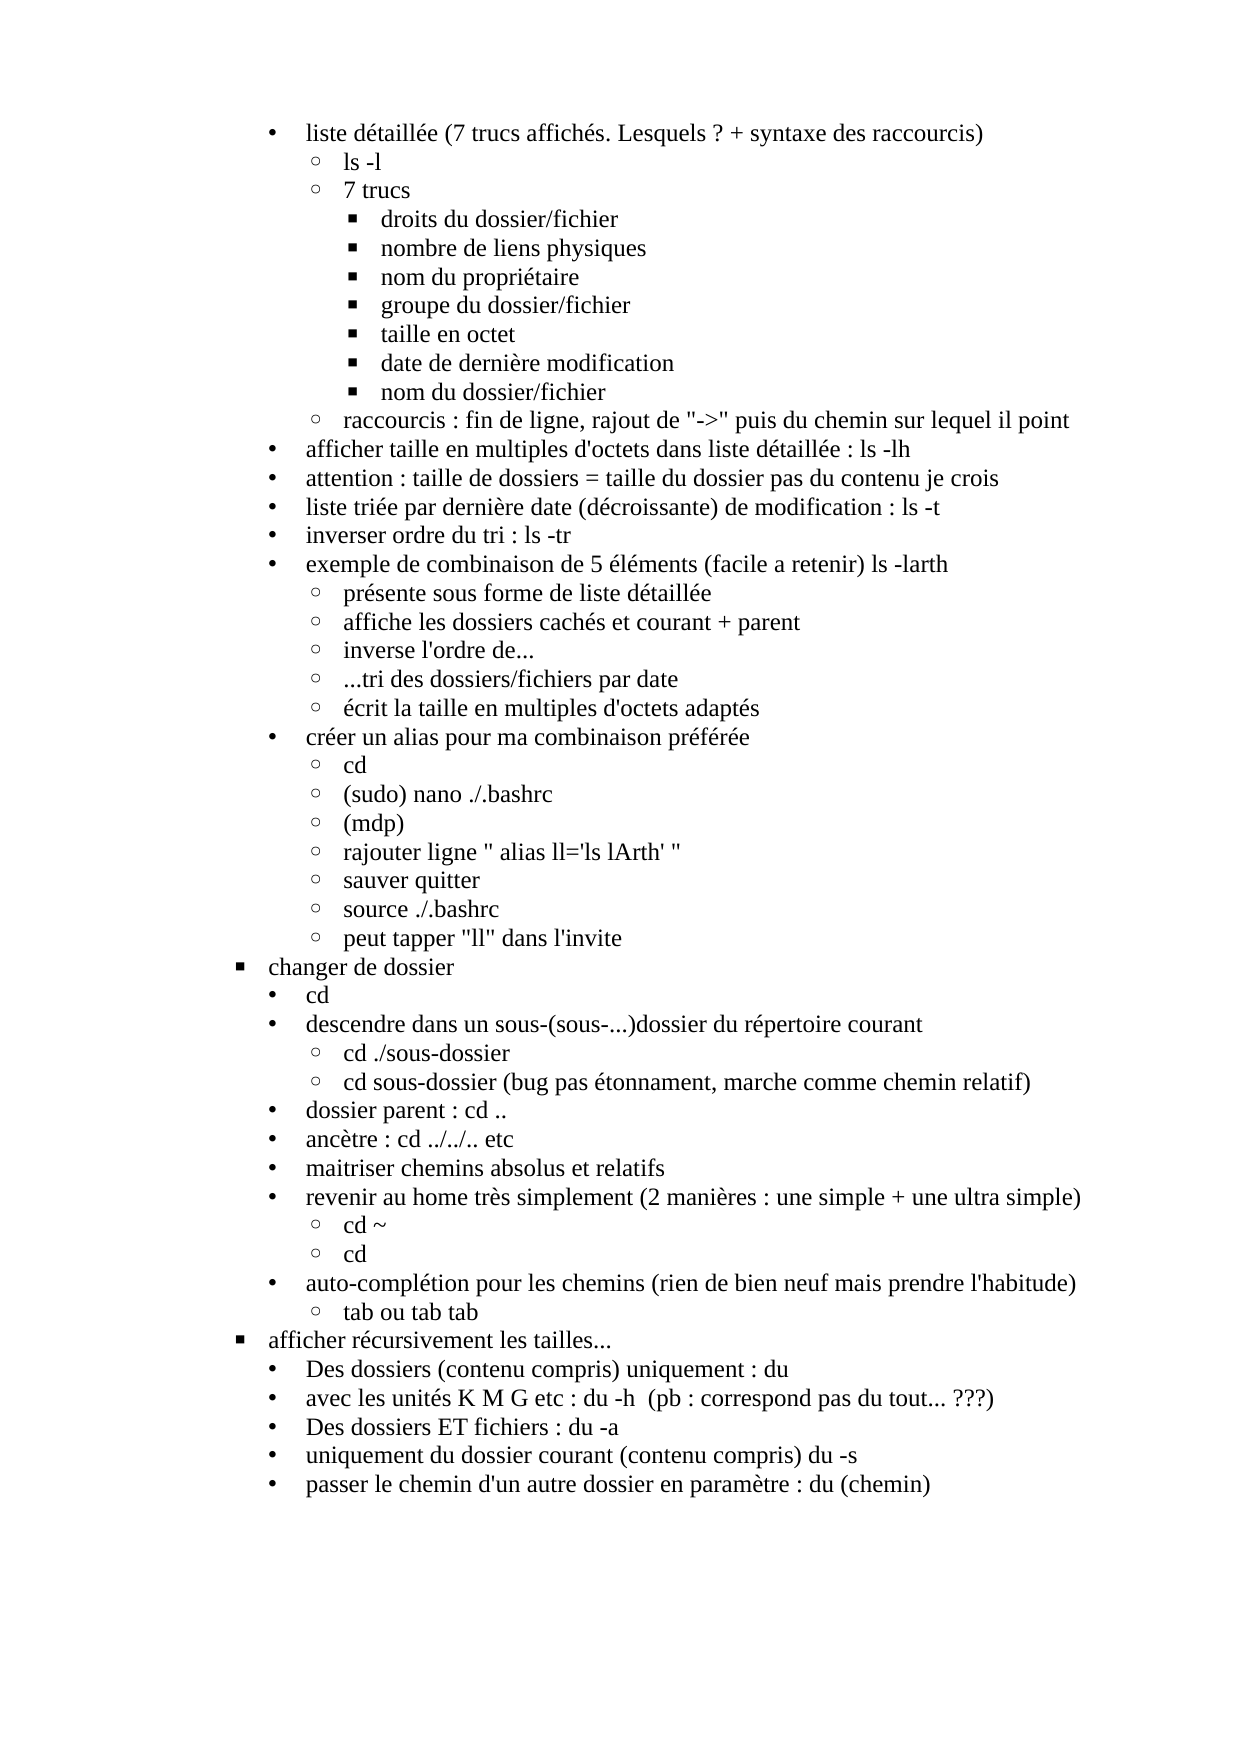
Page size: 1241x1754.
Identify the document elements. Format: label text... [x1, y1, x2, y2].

list Des dossiers (contenu compris) uniquement : du [268, 1354, 1122, 1383]
list droits du dossier/fichier [343, 204, 1122, 233]
list passer le chemin d'un autre dossier en paramètre : du (chemin) [268, 1469, 1122, 1498]
list maitriser chemins absolus et relatifs [268, 1153, 1122, 1182]
list descendre dans un sous-(sous-...)dossier du répertoire courant [268, 1009, 1122, 1038]
list taille en octet [343, 319, 1122, 348]
list cd [306, 1239, 1122, 1268]
list dossier parent : cd .. [268, 1096, 1122, 1124]
list afficher récursivement les tailles... [231, 1326, 1122, 1354]
list (sudo) nano ./.bashrc [306, 779, 1122, 808]
list 7 trucs [306, 176, 1122, 204]
list avec les unités K M G etc : du -h (pb : correspond pas du tout... ???) [268, 1383, 1122, 1412]
list nom du propriétaire [343, 262, 1122, 291]
list affiche les dossiers cachés et courant + parent [306, 607, 1122, 636]
list créer un alias pour ma combinaison préférée [268, 722, 1122, 751]
list attention : taille de dossiers = taille du dossier pas du contenu je crois [268, 463, 1122, 492]
list tab ou tab tab [306, 1297, 1122, 1326]
list cd [268, 981, 1122, 1009]
list revenir au home très simplement (2 manières : une simple + une ultra simple) [268, 1182, 1122, 1211]
list raccourcis : fin de ligne, rajout de "->" puis du chemin sur lequel il point [306, 406, 1122, 434]
list nombre de liens physiques [343, 233, 1122, 262]
list présente sous forme de liste détaillée [306, 578, 1122, 607]
list changer de dossier [231, 952, 1122, 981]
list rajouter ligne " alias ll='ls lArth' " [306, 837, 1122, 866]
list inverse l'ordre de... [306, 636, 1122, 664]
list ancètre : cd ../../.. etc [268, 1124, 1122, 1153]
list source ./.bashrc [306, 894, 1122, 923]
list liste triée par dernière date (décroissante) de modification : ls -t [268, 492, 1122, 521]
list groupe du dossier/fichier [343, 291, 1122, 319]
list auto-complétion pour les chemins (rien de bien neuf mais prendre l'habitude) [268, 1268, 1122, 1297]
list inverser ordre du tri : ls -tr [268, 521, 1122, 549]
list afficher taille en multiples d'octets dans liste détaillée : ls -lh [268, 434, 1122, 463]
list cd [306, 751, 1122, 779]
list ls -l [306, 147, 1122, 176]
list écrit la taille en multiples d'octets adaptés [306, 693, 1122, 722]
list (mdp) [306, 808, 1122, 837]
list ...tri des dossiers/fichiers par date [306, 664, 1122, 693]
list cd ~ [306, 1211, 1122, 1239]
list Des dossiers ET fichiers : du -a [268, 1412, 1122, 1441]
list cd sous-dossier (bug pas étonnament, marche comme chemin relatif) [306, 1067, 1122, 1096]
list date de dernière modification [343, 348, 1122, 377]
list uniquement du dossier courant (contenu compris) du -s [268, 1441, 1122, 1469]
list cd ./sous-dossier [306, 1038, 1122, 1067]
list exemple de combinaison de 5 éléments (facile a retenir) ls -larth [268, 549, 1122, 578]
list sauver quitter [306, 866, 1122, 894]
list liste détaillée (7 trucs affichés. Lesquels ? + syntaxe des raccourcis) [268, 118, 1122, 147]
list peut tapper "ll" dans l'invite [306, 923, 1122, 952]
list nom du dossier/fichier [343, 377, 1122, 406]
